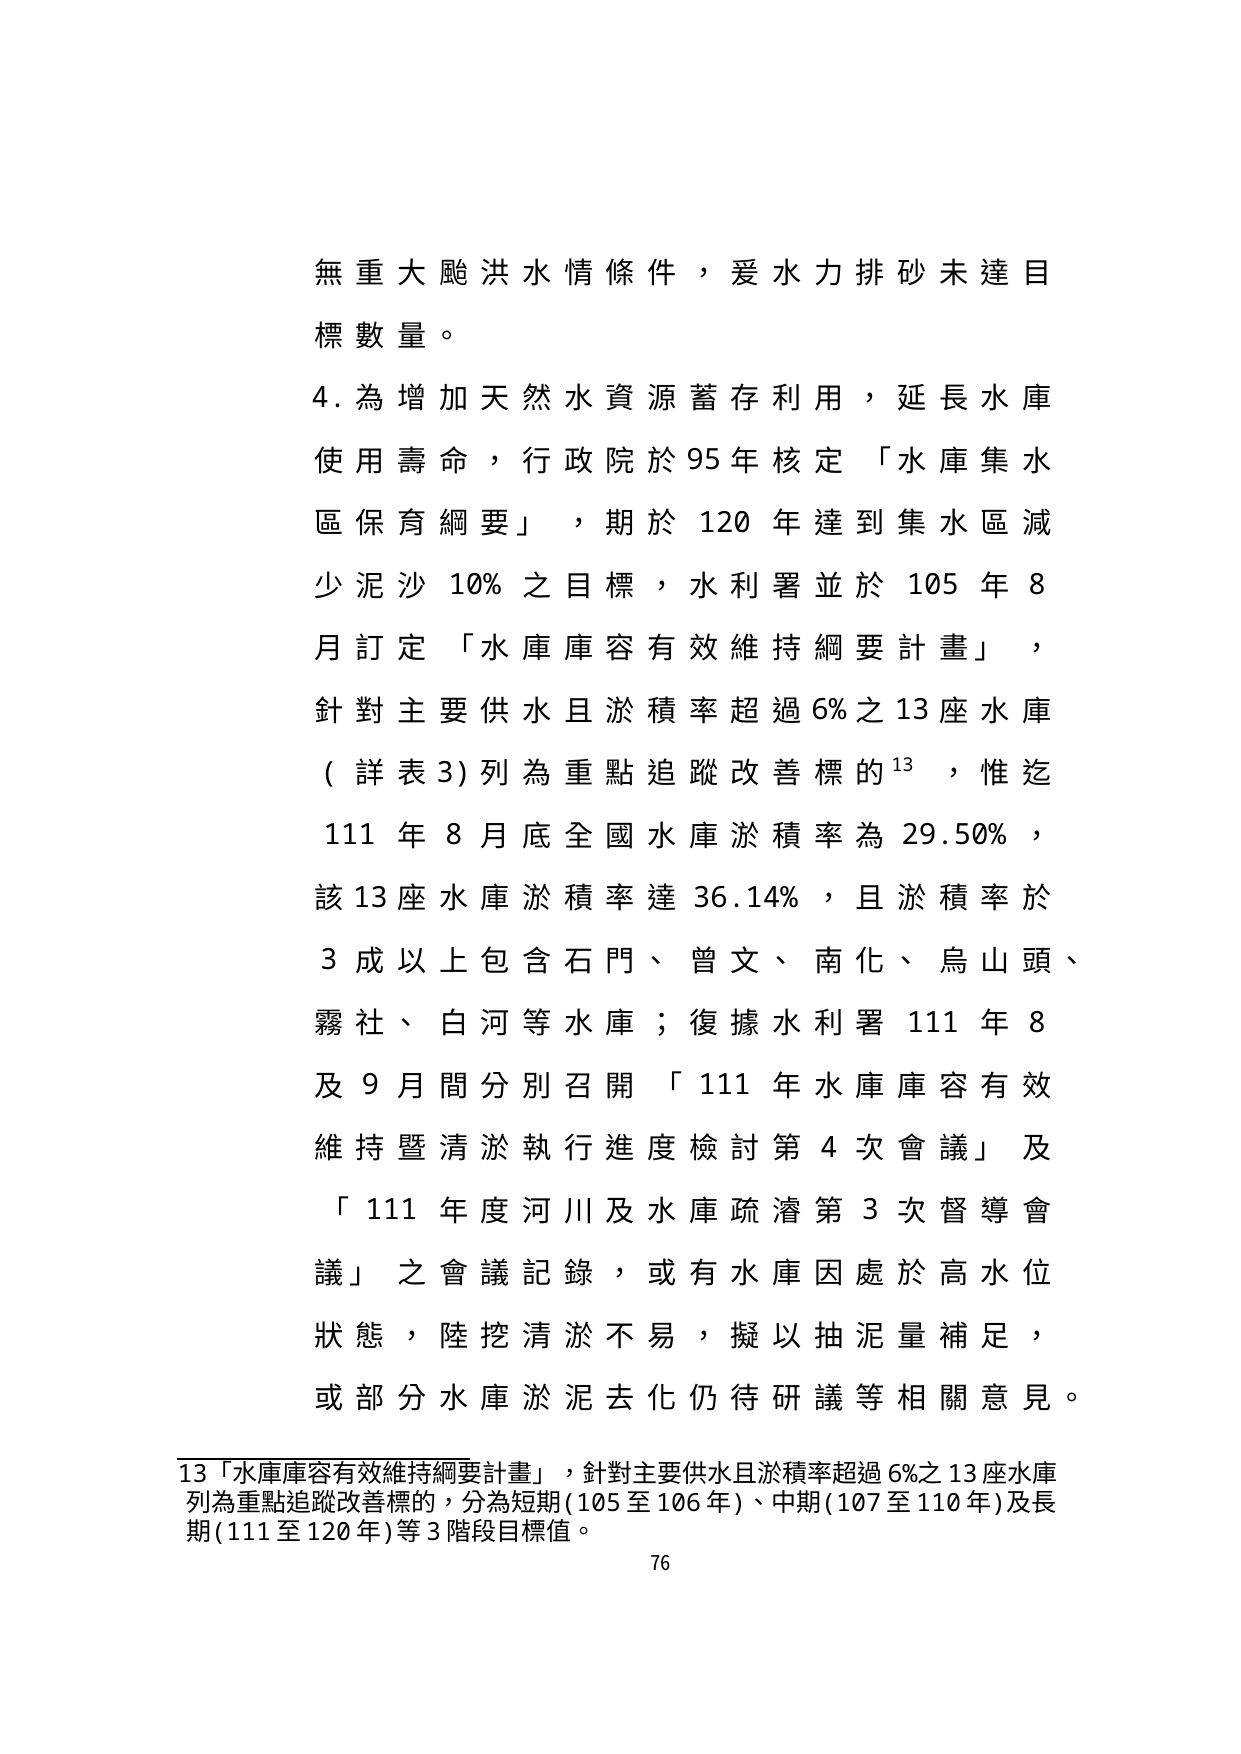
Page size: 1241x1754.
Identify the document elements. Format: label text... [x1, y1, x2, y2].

text 「水庫庫容有效維持綱要計畫」，針對主要供水且淤積率超過6%之13座水庫列為重點追蹤改善標的，分為短期(105至106年)、中期(107至110年)及長期(111至120年)等3階段目標值。 [177, 1459, 1063, 1547]
text 無重大颱洪水情條件，爰水力排砂未達目標數量。 [271, 229, 1058, 354]
text 4.為增加天然水資源蓄存利用，延長水庫使用壽命，行政院於95年核定「水庫集水區保育綱要」，期於120年達到集水區減少泥沙10%之目標，水利署並於105年8月訂定「水庫庫容有效維持綱要計畫」，針對主要供水且淤積率超過6%之13座水庫(詳表3)列為重點追蹤改善標的，惟迄111年8月底全國水庫淤積率為29.50%，該13座水庫淤積率達36.14%，且淤積率於3成以上包含石門、曾文、南化、烏山頭、霧社、白河等水庫；復據水利署111年8及9月間分別召開「111年水庫庫容有效維持暨清淤執行進度檢討第4次會議」及「111年度河川及水庫疏濬第3次督導會議」之會議記錄，或有水庫因處於高水位狀態，陸挖清淤不易，擬以抽泥量補足，或部分水庫淤泥去化仍待研議等相關意見。 [271, 354, 1058, 1417]
